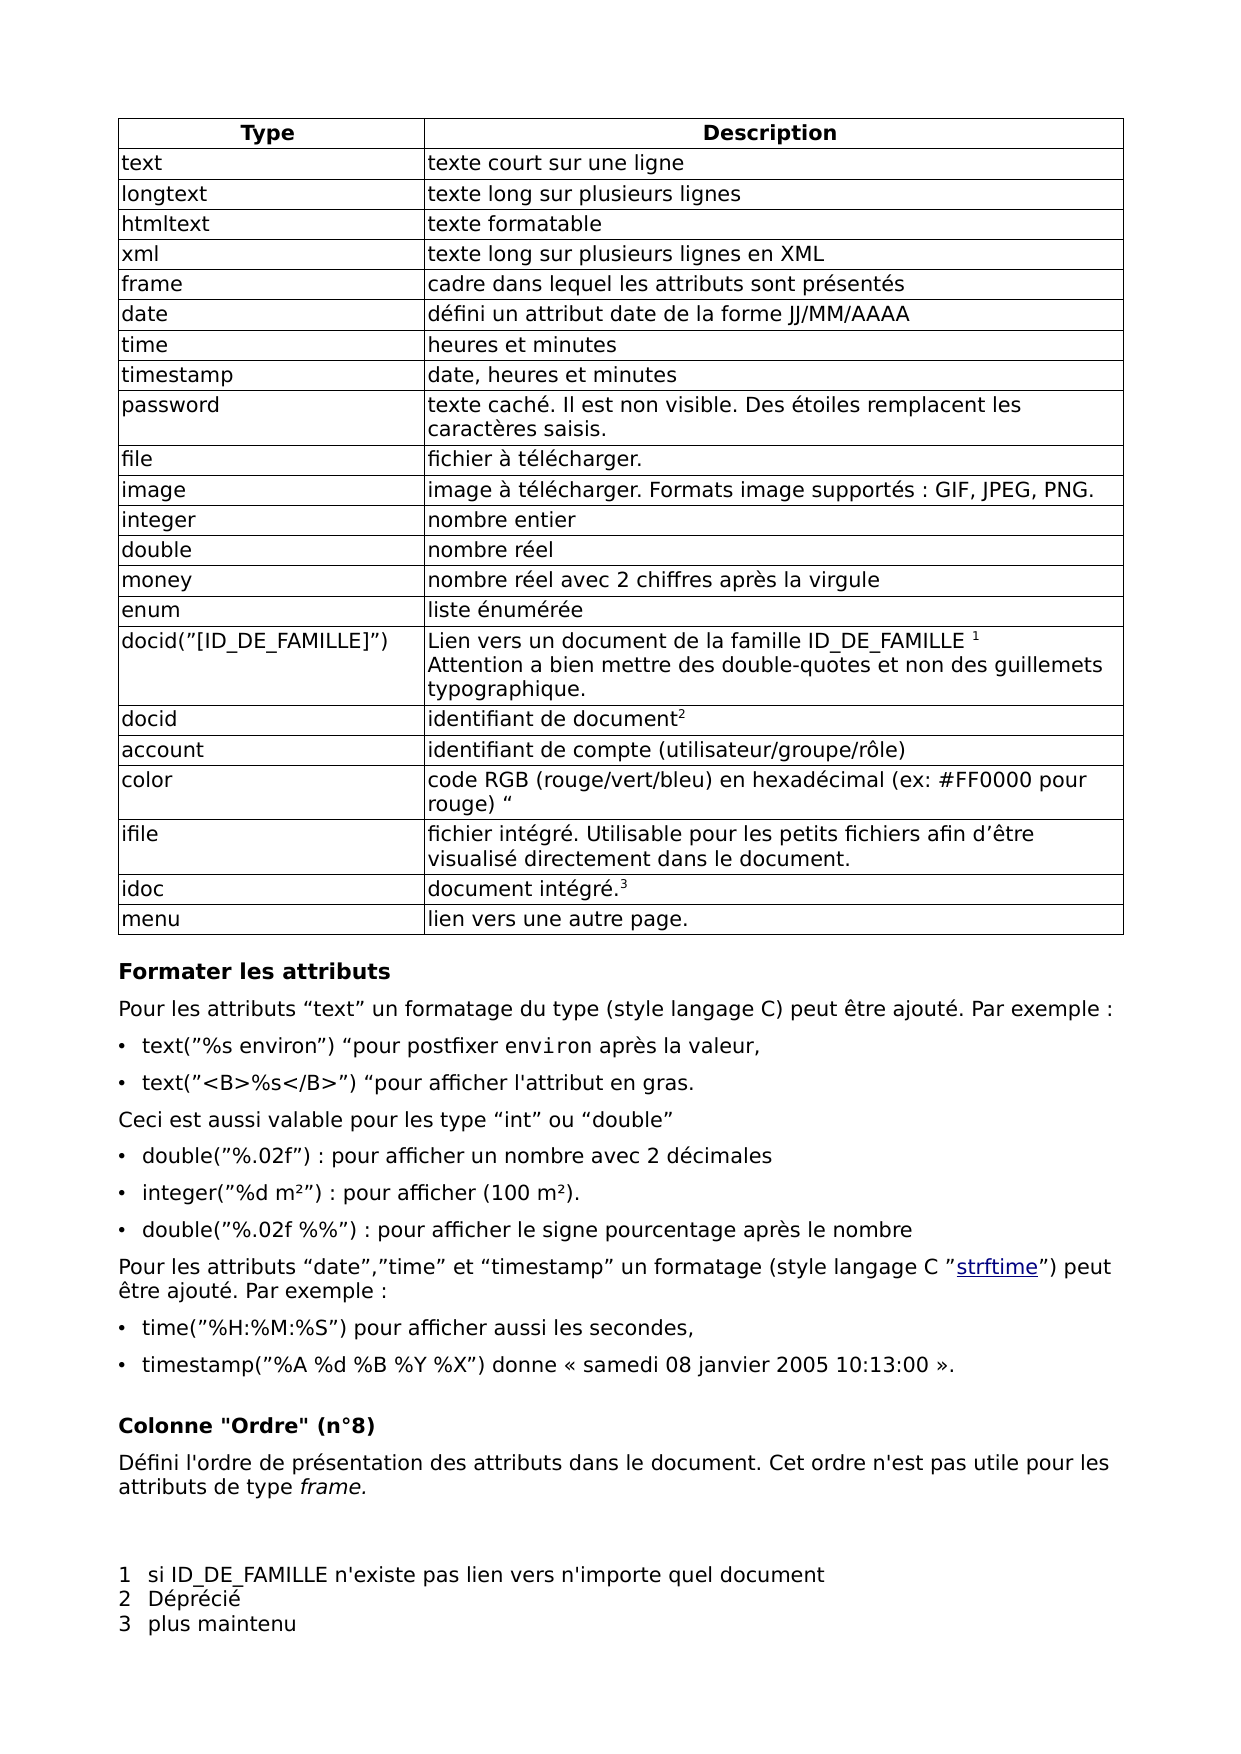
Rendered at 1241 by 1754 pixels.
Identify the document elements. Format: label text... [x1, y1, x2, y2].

table_header Description [425, 119, 1123, 148]
table_cell timestamp [119, 361, 424, 390]
table_cell password [119, 391, 424, 444]
list double(”%.02f %%”) : pour afficher le signe pourcentage après le nombre [118, 1218, 1122, 1242]
table_cell docid(”[ID_DE_FAMILLE]”) [119, 627, 424, 704]
table_cell text [119, 149, 424, 178]
list double(”%.02f”) : pour afficher un nombre avec 2 décimales [118, 1144, 1122, 1169]
subtitle Formater les attributs [118, 959, 1122, 985]
table_cell cadre dans lequel les attributs sont présentés [425, 270, 1123, 299]
table_cell integer [119, 506, 424, 535]
table_cell idoc [119, 875, 424, 904]
subtitle Colonne "Ordre" (n°8) [118, 1414, 1122, 1439]
table_cell frame [119, 270, 424, 299]
table_cell double [119, 536, 424, 565]
table_cell date, heures et minutes [425, 361, 1123, 390]
table_cell date [119, 300, 424, 329]
table_cell code RGB (rouge/vert/bleu) en hexadécimal (ex: #FF0000 pour rouge) “ [425, 766, 1123, 819]
table_cell menu [119, 905, 424, 934]
table_cell identifiant de document [425, 706, 1123, 735]
table_cell lien vers une autre page. [425, 905, 1123, 934]
table_cell xml [119, 240, 424, 269]
table_cell enum [119, 597, 424, 626]
table_cell nombre réel avec 2 chiffres après la virgule [425, 566, 1123, 596]
table_cell fichier à télécharger. [425, 446, 1123, 475]
table_cell liste énumérée [425, 597, 1123, 626]
table_cell texte court sur une ligne [425, 149, 1123, 178]
table_cell image à télécharger. Formats image supportés : GIF, JPEG, PNG. [425, 476, 1123, 505]
table_cell texte caché. Il est non visible. Des étoiles remplacent les caractères saisis. [425, 391, 1123, 444]
text Défini l'ordre de présentation des attributs dans le document. Cet ordre n'est pas utile pour les attributs de type frame. [118, 1451, 1122, 1500]
table_cell image [119, 476, 424, 505]
table_cell fichier intégré. Utilisable pour les petits fichiers afin d’être visualisé directement dans le document. [425, 820, 1123, 874]
table_cell heures et minutes [425, 331, 1123, 360]
list text(”%s environ”) “pour postfixer environ après la valeur, [118, 1034, 1122, 1058]
list timestamp(”%A %d %B %Y %X”) donne « samedi 08 janvier 2005 10:13:00 ». [118, 1353, 1122, 1377]
table_cell ifile [119, 820, 424, 874]
table_cell nombre entier [425, 506, 1123, 535]
list text(”<B>%s</B>”) “pour afficher l'attribut en gras. [118, 1071, 1122, 1095]
table_cell htmltext [119, 210, 424, 239]
table_cell Lien vers un document de la famille ID_DE_FAMILLE Attention a bien mettre des double-quotes et non des guillemets typographique. [425, 627, 1123, 704]
table_cell nombre réel [425, 536, 1123, 565]
table_cell texte long sur plusieurs lignes en XML [425, 240, 1123, 269]
table_cell texte formatable [425, 210, 1123, 239]
text Pour les attributs “text” un formatage du type (style langage C) peut être ajouté. Par exemple : [118, 997, 1122, 1022]
text Pour les attributs “date”,”time” et “timestamp” un formatage (style langage C ”strftime”) peut être ajouté. Par exemple : [118, 1255, 1122, 1303]
table_cell account [119, 736, 424, 765]
table_cell money [119, 566, 424, 596]
table_header Type [119, 119, 424, 148]
table_cell time [119, 331, 424, 360]
table_cell document intégré. [425, 875, 1123, 904]
table_cell longtext [119, 180, 424, 209]
table_cell color [119, 766, 424, 819]
text Ceci est aussi valable pour les type “int” ou “double” [118, 1108, 1122, 1132]
table_cell identifiant de compte (utilisateur/groupe/rôle) [425, 736, 1123, 765]
list integer(”%d m²”) : pour afficher (100 m²). [118, 1181, 1122, 1206]
table_cell défini un attribut date de la forme JJ/MM/AAAA [425, 300, 1123, 329]
table_cell file [119, 446, 424, 475]
table_cell docid [119, 706, 424, 735]
list time(”%H:%M:%S”) pour afficher aussi les secondes, [118, 1316, 1122, 1340]
table_cell texte long sur plusieurs lignes [425, 180, 1123, 209]
